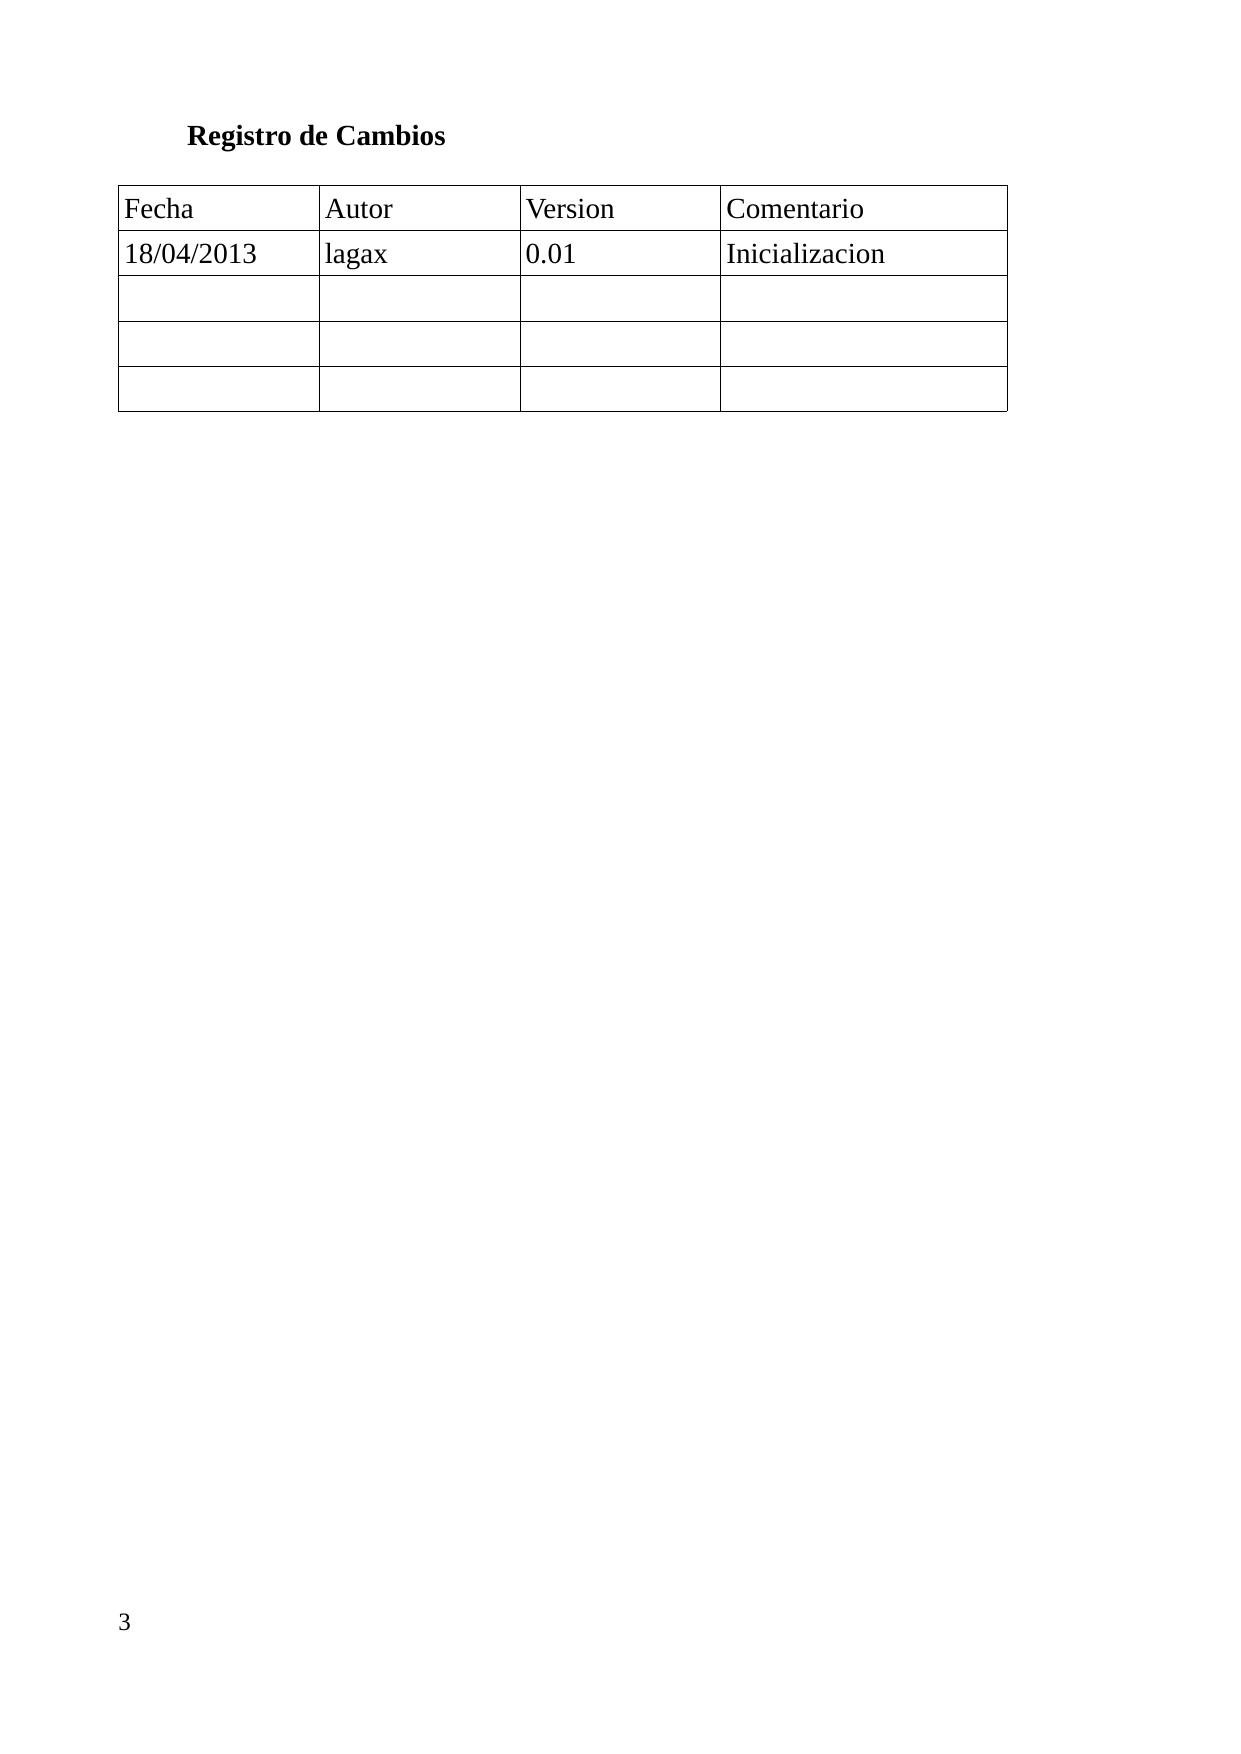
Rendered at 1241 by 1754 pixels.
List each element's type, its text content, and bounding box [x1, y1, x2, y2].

table_cell [521, 367, 720, 411]
table_header Version [521, 186, 720, 230]
table_cell 0.01 [521, 231, 720, 275]
table_cell [320, 322, 520, 366]
table_cell [320, 367, 520, 411]
table_header Autor [320, 186, 520, 230]
table_cell [521, 276, 720, 321]
table_cell [721, 322, 1007, 366]
table_cell [521, 322, 720, 366]
table_header Comentario [721, 186, 1007, 230]
table_cell [119, 322, 319, 366]
table_cell 18/04/2013 [119, 231, 319, 275]
text Registro de Cambios [118, 118, 1122, 152]
table_cell Inicializacion [721, 231, 1007, 275]
table_cell lagax [320, 231, 520, 275]
table_cell [119, 367, 319, 411]
table_header Fecha [119, 186, 319, 230]
table_cell [119, 276, 319, 321]
table_cell [721, 276, 1007, 321]
table_cell [320, 276, 520, 321]
table_cell [721, 367, 1007, 411]
